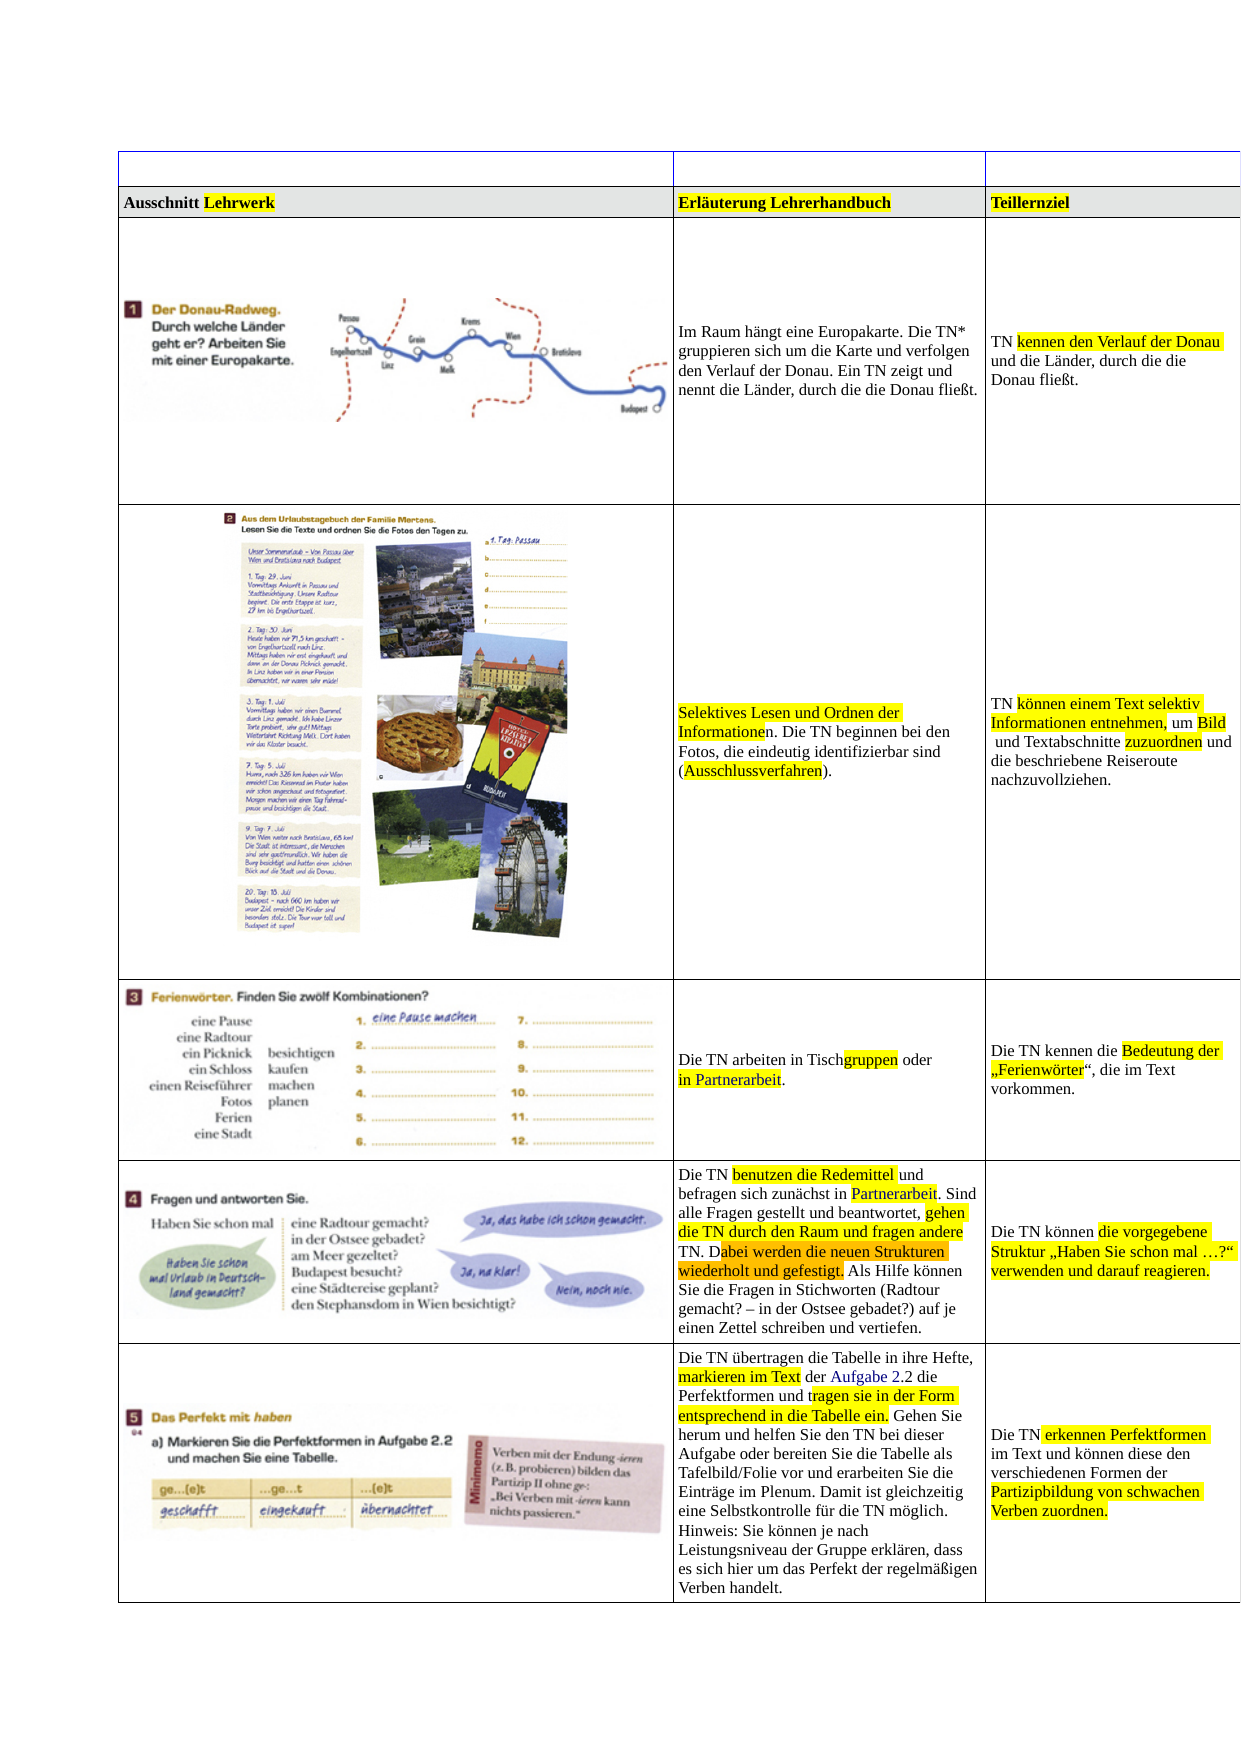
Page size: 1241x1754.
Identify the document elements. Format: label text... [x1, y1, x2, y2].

table_cell TN kennen den Verlauf der Donau und die Länder, durch die die Donau fließt. [986, 218, 1240, 504]
table_cell Selektives Lesen und Ordnen der Informationen. Die TN beginnen bei den Fotos, die eindeutig identifizierbar sind (Ausschlussverfahren). [674, 505, 985, 979]
picture [123, 984, 668, 1155]
table_cell Die TN arbeiten in Tischgruppen oder in Partnerarbeit. [674, 980, 985, 1159]
table_cell Erläuterung Lehrerhandbuch [674, 187, 985, 217]
table_cell Im Raum hängt eine Europakarte. Die TN* gruppieren sich um die Karte und verfolgen den Verlauf der Donau. Ein TN zeigt und nennt die Länder, durch die die Donau fließt. [674, 218, 985, 504]
table_cell Die TN benutzen die Redemittel und befragen sich zunächst in Partnerarbeit. Sind alle Fragen gestellt und beantwortet, gehen die TN durch den Raum und fragen andere TN. Dabei werden die neuen Strukturen wiederholt und gefestigt. Als Hilfe können Sie die Fragen in Stichworten (Radtour gemacht? – in der Ostsee gebadet?) auf je einen Zettel schreiben und vertiefen. [674, 1161, 985, 1342]
table_cell Die TN übertragen die Tabelle in ihre Hefte, markieren im Text der Aufgabe 2.2 die Perfektformen und tragen sie in der Form entsprechend in die Tabelle ein. Gehen Sie herum und helfen Sie den TN bei dieser Aufgabe oder bereiten Sie die Tabelle als Tafelbild/Folie vor und erarbeiten Sie die Einträge im Plenum. Damit ist gleichzeitig eine Selbstkontrolle für die TN möglich. Hinweis: Sie können je nach Leistungsniveau der Gruppe erklären, dass es sich hier um das Perfekt der regelmäßigen Verben handelt. [674, 1344, 985, 1602]
table_cell [119, 1344, 673, 1602]
table_cell [119, 1161, 673, 1342]
table_cell [119, 505, 673, 979]
table_cell [119, 218, 673, 504]
table_header [119, 152, 673, 186]
picture [123, 1403, 668, 1541]
table_cell Die TN kennen die Bedeutung der „Ferienwörter“, die im Text vorkommen. [986, 980, 1240, 1159]
table_cell Teillernziel [986, 187, 1240, 217]
picture [223, 508, 568, 946]
table_cell [119, 980, 673, 1159]
table_cell Die TN erkennen Perfektformen im Text und können diese den verschiedenen Formen der Partizipbildung von schwachen Verben zuordnen. [986, 1344, 1240, 1602]
table_header [674, 152, 985, 186]
picture [123, 1183, 668, 1319]
table_cell TN können einem Text selektiv Informationen entnehmen, um Bild und Textabschnitte zuzuordnen und die beschriebene Reiseroute nachzuvollziehen. [986, 505, 1240, 979]
picture [123, 298, 668, 422]
table_header [986, 152, 1240, 186]
table_cell Ausschnitt Lehrwerk [119, 187, 673, 217]
table_cell Die TN können die vorgegebene Struktur „Haben Sie schon mal …?“ verwenden und darauf reagieren. [986, 1161, 1240, 1342]
